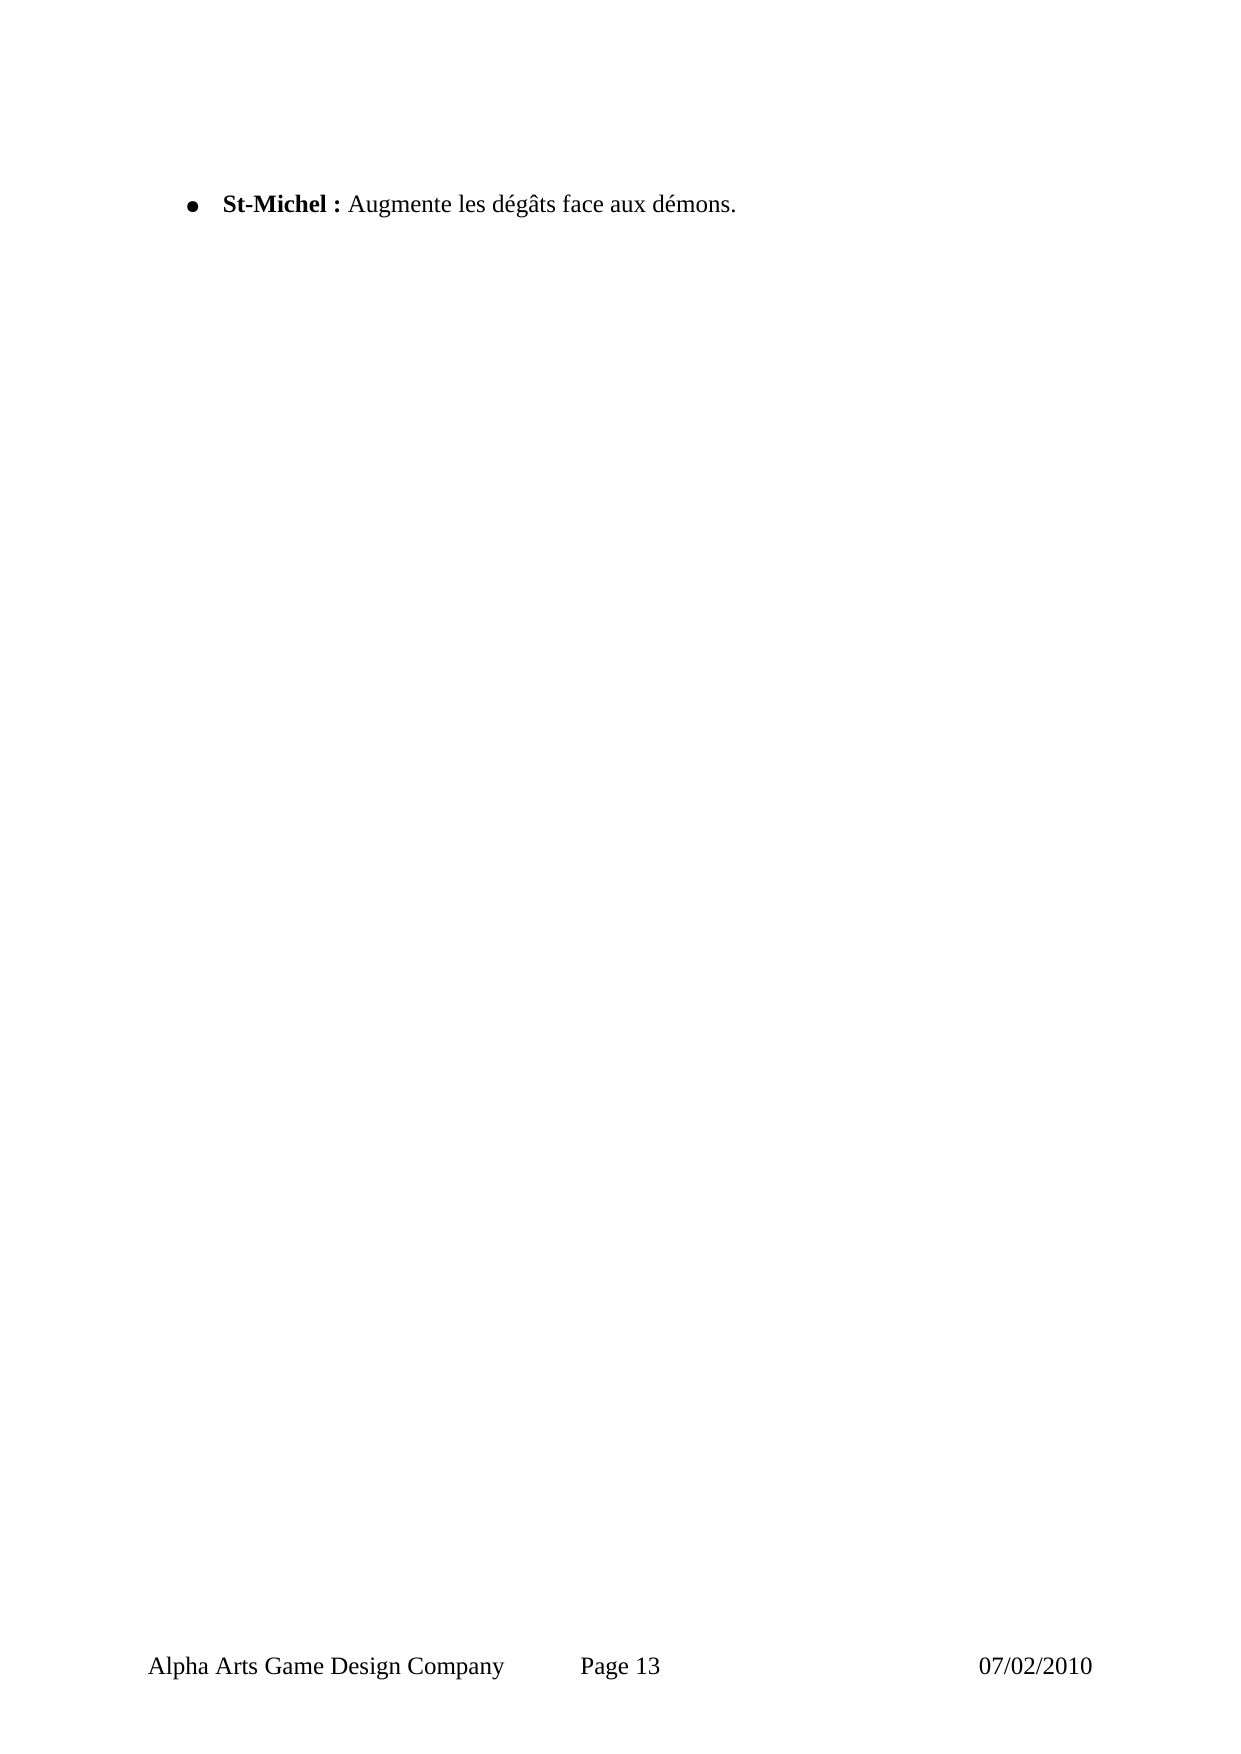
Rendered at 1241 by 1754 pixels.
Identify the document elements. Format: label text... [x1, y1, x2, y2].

list St-Michel : Augmente les dégâts face aux démons. [185, 189, 1092, 218]
